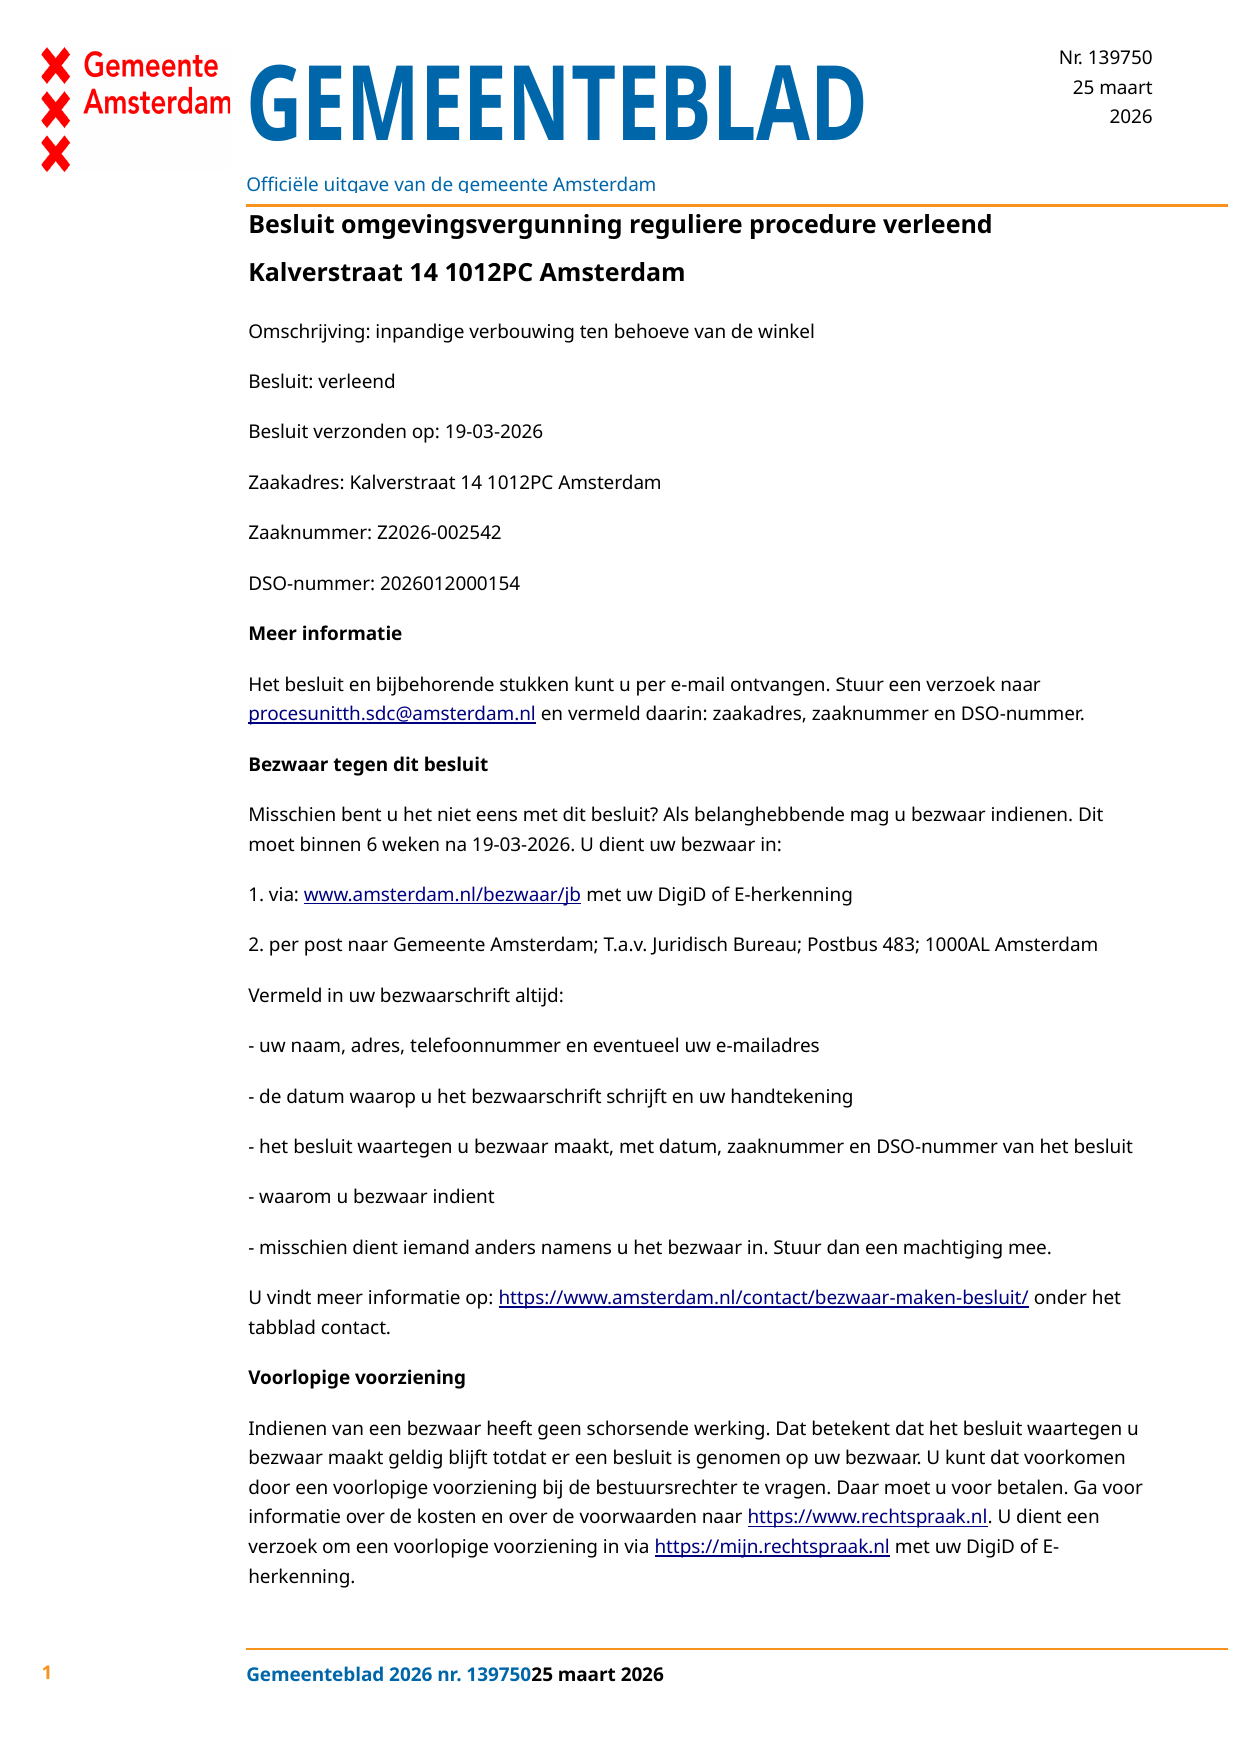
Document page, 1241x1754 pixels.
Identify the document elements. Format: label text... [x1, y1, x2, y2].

text Vermeld in uw bezwaarschrift altijd: [248, 982, 1152, 1008]
text - waarom u bezwaar indient [248, 1184, 1152, 1209]
text Het besluit en bijbehorende stukken kunt u per e-mail ontvangen. Stuur een verzoek naar procesunitth.sdc@amsterdam.nl en vermeld daarin: zaakadres, zaaknummer en DSO-nummer. [248, 671, 1152, 726]
text Bezwaar tegen dit besluit [248, 751, 1152, 777]
text 1. via: www.amsterdam.nl/bezwaar/jb met uw DigiD of E-herkenning [248, 881, 1152, 907]
text 2. per post naar Gemeente Amsterdam; T.a.v. Juridisch Bureau; Postbus 483; 1000AL Amsterdam [248, 932, 1152, 957]
text - het besluit waartegen u bezwaar maakt, met datum, zaaknummer en DSO-nummer van het besluit [248, 1133, 1152, 1159]
text - misschien dient iemand anders namens u het bezwaar in. Stuur dan een machtiging mee. [248, 1234, 1152, 1260]
text Zaaknummer: Z2026-002542 [248, 519, 1152, 545]
text Indienen van een bezwaar heeft geen schorsende werking. Dat betekent dat het besluit waartegen u bezwaar maakt geldig blijft totdat er een besluit is genomen op uw bezwaar. U kunt dat voorkomen door een voorlopige voorziening bij de bestuursrechter te vragen. Daar moet u voor betalen. Ga voor informatie over de kosten en over de voorwaarden naar https://www.rechtspraak.nl. U dient een verzoek om een voorlopige voorziening in via https://mijn.rechtspraak.nl met uw DigiD of E-herkenning. [248, 1415, 1152, 1589]
text - de datum waarop u het bezwaarschrift schrijft en uw handtekening [248, 1083, 1152, 1109]
text DSO-nummer: 2026012000154 [248, 570, 1152, 596]
text U vindt meer informatie op: https://www.amsterdam.nl/contact/bezwaar-maken-besluit/ onder het tabblad contact. [248, 1284, 1152, 1340]
picture [41, 47, 231, 172]
text Omschrijving: inpandige verbouwing ten behoeve van de winkel [248, 318, 1152, 344]
text Voorlopige voorziening [248, 1364, 1152, 1390]
text Misschien bent u het niet eens met dit besluit? Als belanghebbende mag u bezwaar indienen. Dit moet binnen 6 weken na 19-03-2026. U dient uw bezwaar in: [248, 801, 1152, 857]
text Besluit verzonden op: 19-03-2026 [248, 419, 1152, 444]
text Zaakadres: Kalverstraat 14 1012PC Amsterdam [248, 469, 1152, 495]
text Besluit omgevingsvergunning reguliere procedure verleend Kalverstraat 14 1012PC Amsterdam [248, 207, 1152, 288]
text - uw naam, adres, telefoonnummer en eventueel uw e-mailadres [248, 1032, 1152, 1058]
text Besluit: verleend [248, 368, 1152, 394]
text Meer informatie [248, 620, 1152, 646]
